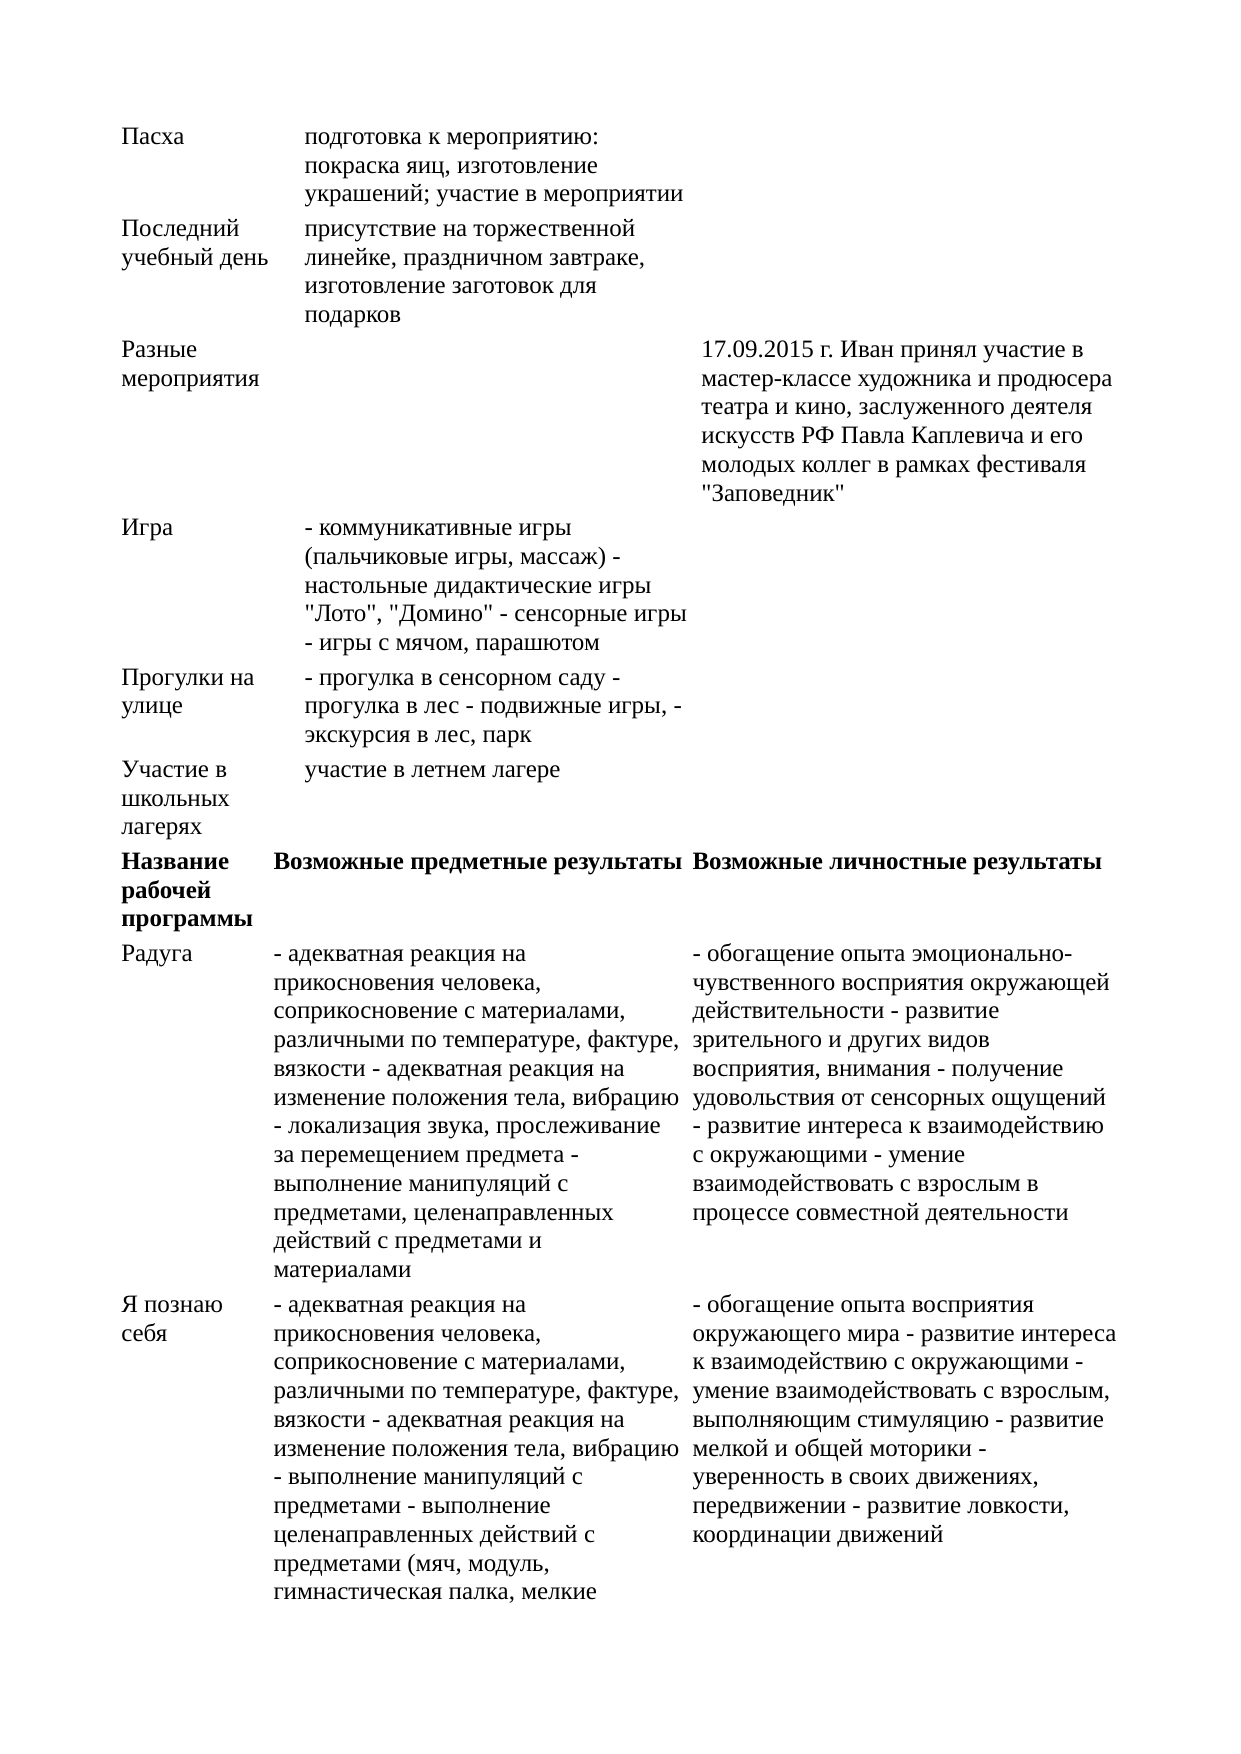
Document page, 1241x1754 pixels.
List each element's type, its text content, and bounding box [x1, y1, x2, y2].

table_cell Последний учебный день [118, 210, 301, 331]
table_header Название рабочей программы [118, 843, 270, 935]
table_cell [698, 210, 1122, 331]
table_cell Участие в школьных лагерях [118, 751, 301, 843]
table_cell Я познаю себя [118, 1286, 270, 1608]
table_cell [698, 659, 1122, 751]
table_cell Игра [118, 509, 301, 659]
table_cell - обогащение опыта восприятия окружающего мира - развитие интереса к взаимодействию с окружающими - умение взаимодействовать с взрослым, выполняющим стимуляцию - развитие мелкой и общей моторики - уверенность в своих движениях, передвижении - развитие ловкости, координации движений [689, 1286, 1122, 1608]
table_cell - обогащение опыта эмоционально-чувственного восприятия окружающей действительности - развитие зрительного и других видов восприятия, внимания - получение удовольствия от сенсорных ощущений - развитие интереса к взаимодействию с окружающими - умение взаимодействовать с взрослым в процессе совместной деятельности [689, 935, 1122, 1286]
table_cell Пасха [118, 118, 301, 210]
table_cell Прогулки на улице [118, 659, 301, 751]
table_cell Радуга [118, 935, 270, 1286]
table_cell - адекватная реакция на прикосновения человека, соприкосновение с материалами, различными по температуре, фактуре, вязкости - адекватная реакция на изменение положения тела, вибрацию - локализация звука, прослеживание за перемещением предмета - выполнение манипуляций с предметами, целенаправленных действий с предметами и материалами [270, 935, 689, 1286]
table_cell [698, 751, 1122, 843]
table_cell - адекватная реакция на прикосновения человека, соприкосновение с материалами, различными по температуре, фактуре, вязкости - адекватная реакция на изменение положения тела, вибрацию - выполнение манипуляций с предметами - выполнение целенаправленных действий с предметами (мяч, модуль, гимнастическая палка, мелкие [270, 1286, 689, 1608]
table_header Возможные личностные результаты [689, 843, 1122, 935]
table_cell участие в летнем лагере [301, 751, 698, 843]
table_cell Разные мероприятия [118, 331, 301, 509]
table_cell [698, 118, 1122, 210]
table_header Возможные предметные результаты [270, 843, 689, 935]
table_cell 17.09.2015 г. Иван принял участие в мастер-классе художника и продюсера театра и кино, заслуженного деятеля искусств РФ Павла Каплевича и его молодых коллег в рамках фестиваля "Заповедник" [698, 331, 1122, 509]
table_cell [301, 331, 698, 509]
table_cell - коммуникативные игры (пальчиковые игры, массаж) - настольные дидактические игры "Лото", "Домино" - сенсорные игры - игры с мячом, парашютом [301, 509, 698, 659]
table_cell присутствие на торжественной линейке, праздничном завтраке, изготовление заготовок для подарков [301, 210, 698, 331]
table_cell - прогулка в сенсорном саду - прогулка в лес - подвижные игры, - экскурсия в лес, парк [301, 659, 698, 751]
table_cell [698, 509, 1122, 659]
table_cell подготовка к мероприятию: покраска яиц, изготовление украшений; участие в мероприятии [301, 118, 698, 210]
